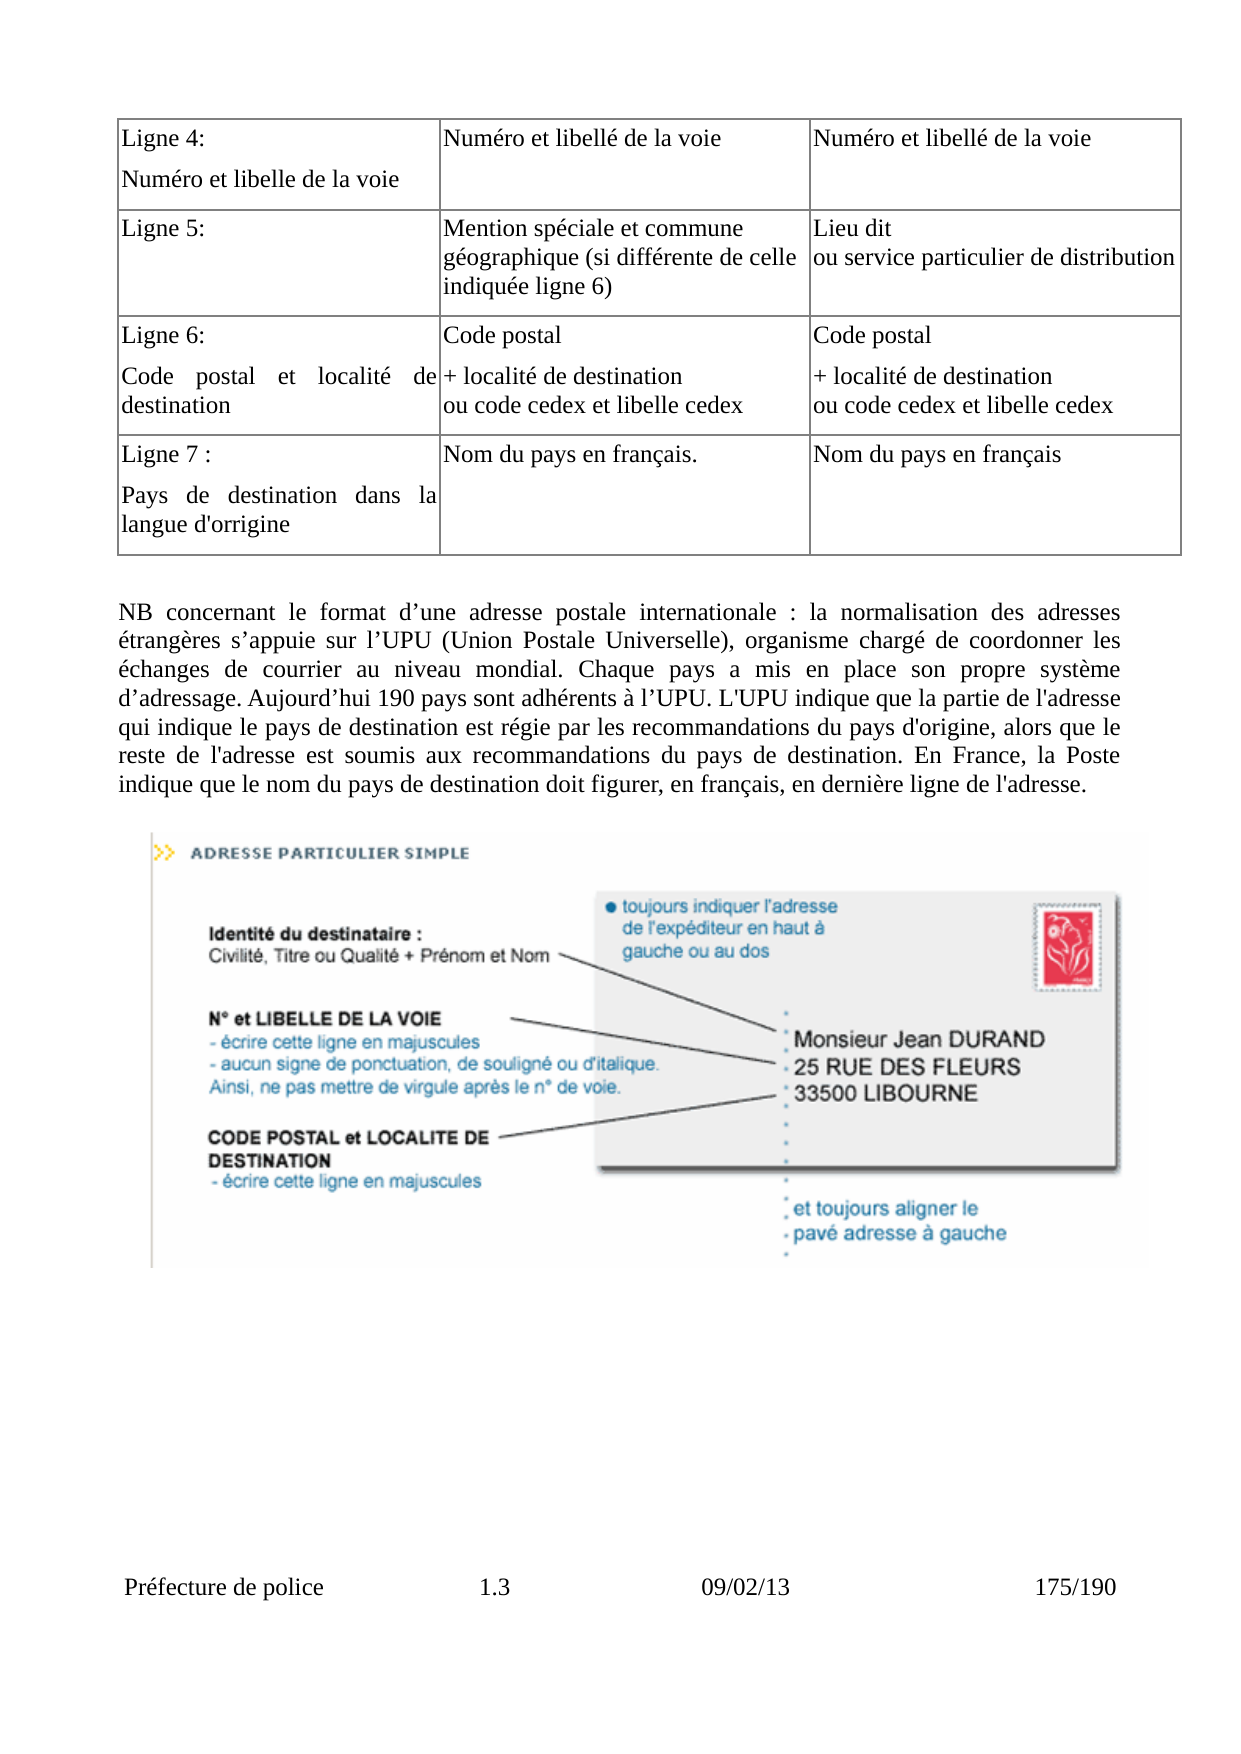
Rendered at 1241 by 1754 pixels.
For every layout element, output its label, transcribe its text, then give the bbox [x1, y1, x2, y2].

table_cell Numéro et libellé de la voie [811, 120, 1180, 208]
table_cell Lieu dit ou service particulier de distribution [811, 211, 1180, 315]
table_cell Ligne 4: Numéro et libelle de la voie [119, 120, 439, 208]
table_cell Numéro et libellé de la voie [441, 120, 809, 208]
table_cell Mention spéciale et commune géographique (si différente de celle indiquée ligne 6) [441, 211, 809, 315]
table_cell Ligne 5: [119, 211, 439, 315]
text NB concernant le format d’une adresse postale internationale : la normalisation des adresses étrangères s’appuie sur l’UPU (Union Postale Universelle), organisme chargé de coordonner les échanges de courrier au niveau mondial. Chaque pays a mis en place son propre système d’adressage. Aujourd’hui 190 pays sont adhérents à l’UPU. L'UPU indique que la partie de l'adresse qui indique le pays de destination est régie par les recommandations du pays d'origine, alors que le reste de l'adresse est soumis aux recommandations du pays de destination. En France, la Poste indique que le nom du pays de destination doit figurer, en français, en dernière ligne de l'adresse. [118, 597, 1122, 798]
table_cell Code postal + localité de destination ou code cedex et libelle cedex [441, 317, 809, 434]
table_cell Nom du pays en français [811, 436, 1180, 553]
table_cell Ligne 7 : Pays de destination dans la langue d'orrigine [119, 436, 439, 553]
table_cell Ligne 6: Code postal et localité de destination [119, 317, 439, 434]
table_cell Code postal + localité de destination ou code cedex et libelle cedex [811, 317, 1180, 434]
picture [150, 828, 1149, 1268]
table_cell Nom du pays en français. [441, 436, 809, 553]
